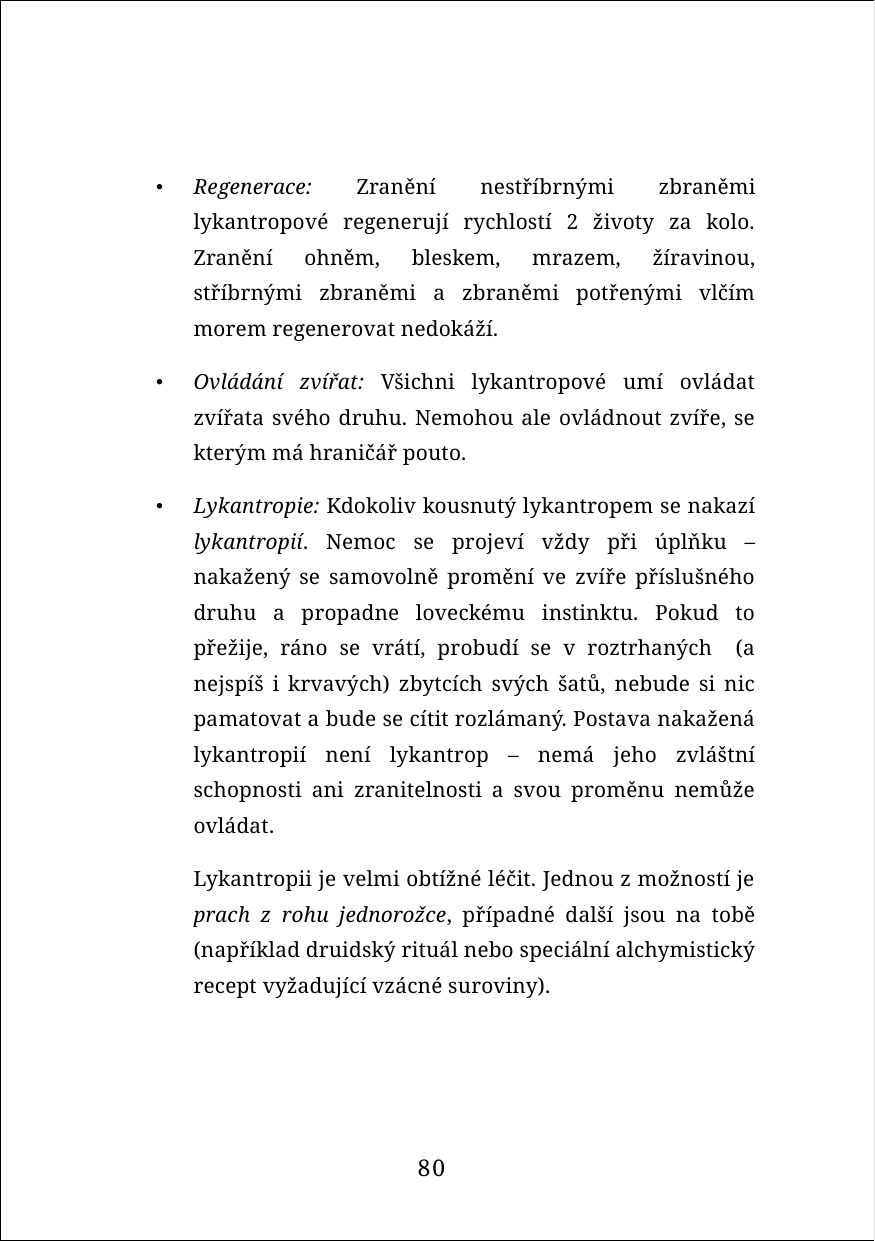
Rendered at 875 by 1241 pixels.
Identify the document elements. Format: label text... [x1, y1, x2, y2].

list Lykantropie: Kdokoliv kousnutý lykantropem se nakazí lykantropií. Nemoc se projeví vždy při úplňku – nakažený se samovolně promění ve zvíře příslušného druhu a propadne loveckému instinktu. Pokud to přežije, ráno se vrátí, probudí se v roztrhaných (a nejspíš i krvavých) zbytcích svých šatů, nebude si nic pamatovat a bude se cítit rozlámaný. Postava nakažená lykantropií není lykantrop – nemá jeho zvláštní schopnosti ani zranitelnosti a svou proměnu nemůže ovládat. [156, 491, 756, 839]
list Lykantropii je velmi obtížné léčit. Jednou z možností je prach z rohu jednorožce, případné další jsou na tobě (například druidský rituál nebo speciální alchymistický recept vyžadující vzácné suroviny). [156, 864, 756, 999]
list Regenerace: Zranění nestříbrnými zbraněmi lykantropové regenerují rychlostí 2 životy za kolo. Zranění ohněm, bleskem, mrazem, žíravinou, stříbrnými zbraněmi a zbraněmi potřenými vlčím morem regenerovat nedokáží. [156, 172, 756, 342]
list Ovládání zvířat: Všichni lykantropové umí ovládat zvířata svého druhu. Nemohou ale ovládnout zvíře, se kterým má hraničář pouto. [156, 367, 756, 467]
